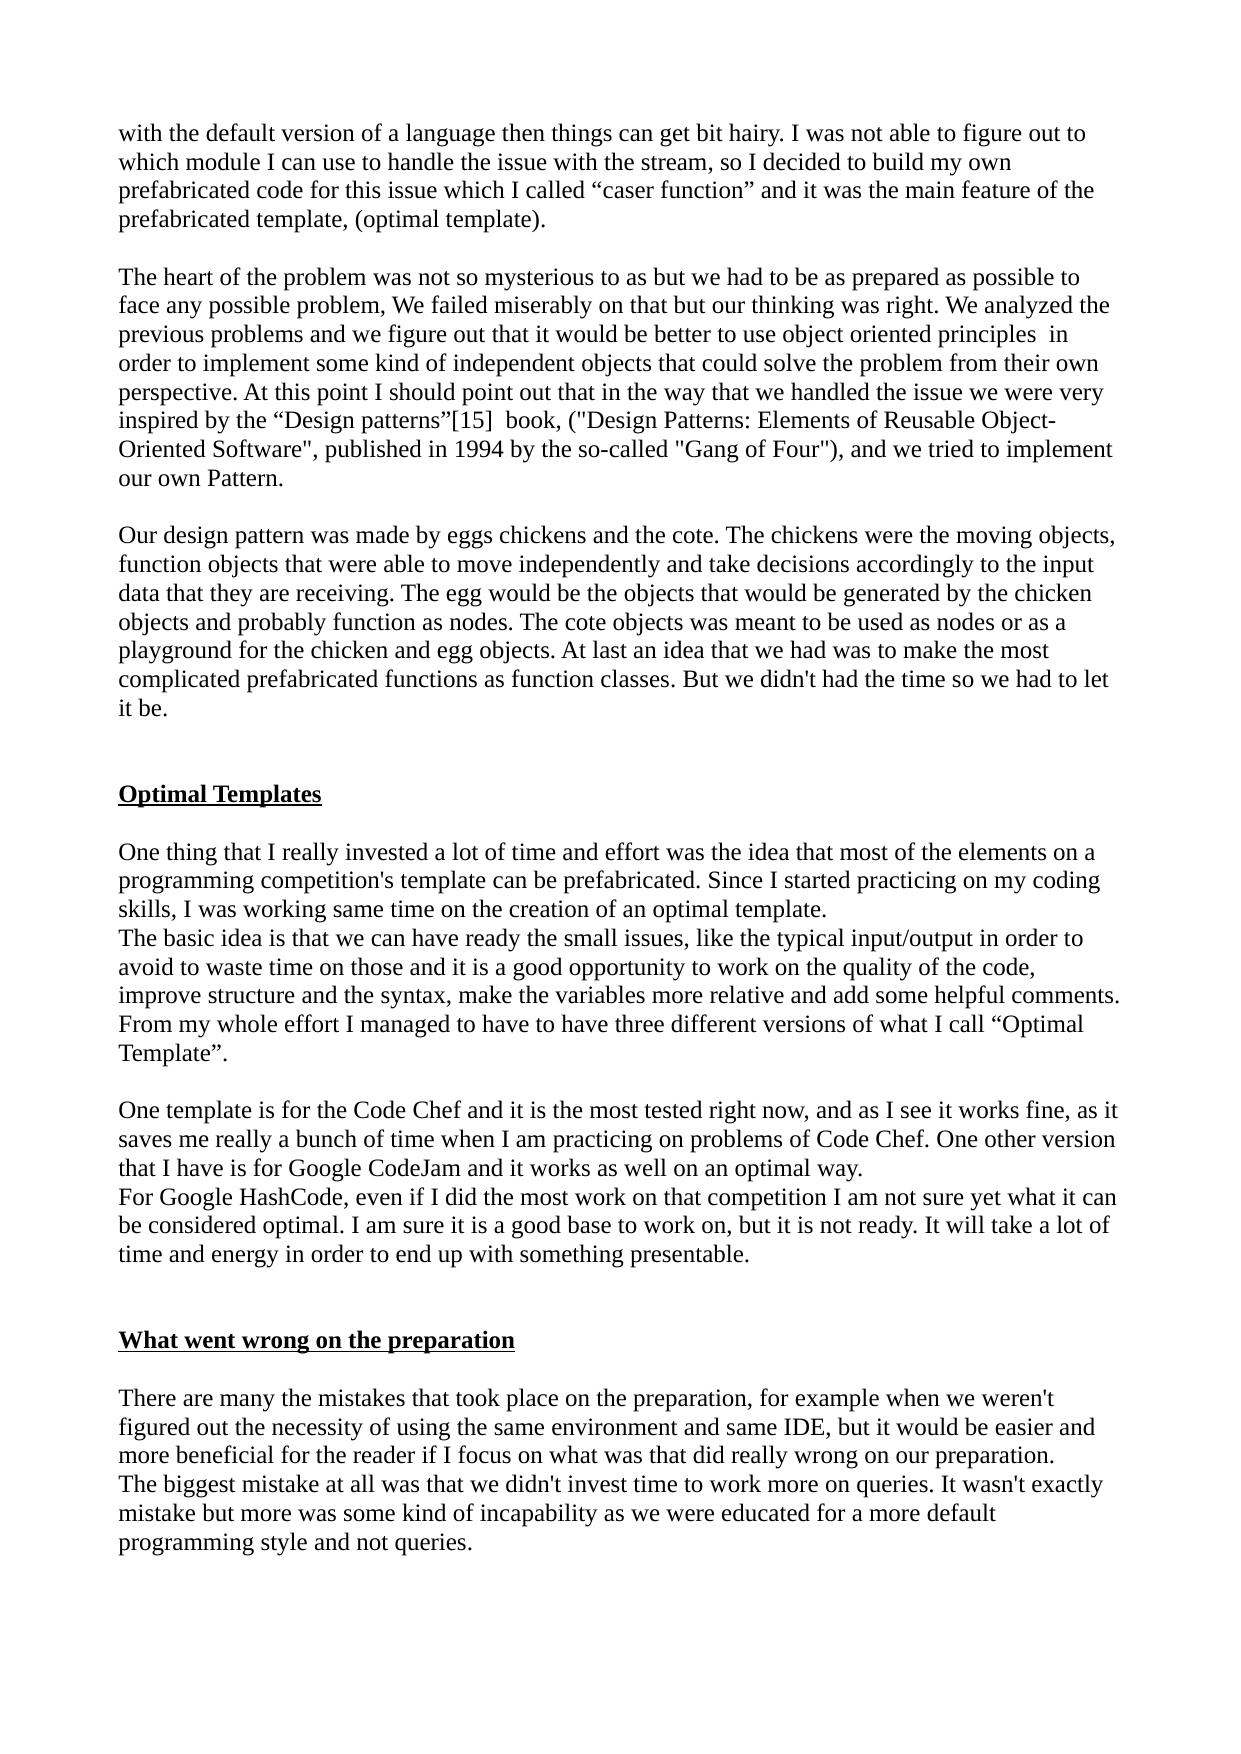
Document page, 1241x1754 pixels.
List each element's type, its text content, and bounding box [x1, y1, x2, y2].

text with the default version of a language then things can get bit hairy. I was not able to figure out to which module I can use to handle the issue with the stream, so I decided to build my own prefabricated code for this issue which I called “caser function” and it was the main feature of the prefabricated template, (optimal template). [118, 118, 1122, 233]
text For Google HashCode, even if I did the most work on that competition I am not sure yet what it can be considered optimal. I am sure it is a good base to work on, but it is not ready. It will take a lot of time and energy in order to end up with something presentable. [118, 1182, 1122, 1268]
text The heart of the problem was not so mysterious to as but we had to be as prepared as possible to face any possible problem, We failed miserably on that but our thinking was right. We analyzed the previous problems and we figure out that it would be better to use object oriented principles in order to implement some kind of independent objects that could solve the problem from their own perspective. At this point I should point out that in the way that we handled the issue we were very inspired by the “Design patterns”[15] book, ("Design Patterns: Elements of Reusable Object-Oriented Software", published in 1994 by the so-called "Gang of Four"), and we tried to implement our own Pattern. [118, 262, 1122, 492]
text Optimal Templates [118, 779, 1122, 808]
text From my whole effort I managed to have to have three different versions of what I call “Optimal Template”. [118, 1009, 1122, 1067]
text There are many the mistakes that took place on the preparation, for example when we weren't figured out the necessity of using the same environment and same IDE, but it would be easier and more beneficial for the reader if I focus on what was that did really wrong on our preparation. [118, 1383, 1122, 1469]
text One thing that I really invested a lot of time and effort was the idea that most of the elements on a programming competition's template can be prefabricated. Since I started practicing on my coding skills, I was working same time on the creation of an optimal template. [118, 837, 1122, 923]
text One template is for the Code Chef and it is the most tested right now, and as I see it works fine, as it saves me really a bunch of time when I am practicing on problems of Code Chef. One other version that I have is for Google CodeJam and it works as well on an optimal way. [118, 1096, 1122, 1182]
text The biggest mistake at all was that we didn't invest time to work more on queries. It wasn't exactly mistake but more was some kind of incapability as we were educated for a more default programming style and not queries. [118, 1469, 1122, 1556]
text Our design pattern was made by eggs chickens and the cote. The chickens were the moving objects, function objects that were able to move independently and take decisions accordingly to the input data that they are receiving. The egg would be the objects that would be generated by the chicken objects and probably function as nodes. The cote objects was meant to be used as nodes or as a playground for the chicken and egg objects. At last an idea that we had was to make the most complicated prefabricated functions as function classes. But we didn't had the time so we had to let it be. [118, 521, 1122, 722]
text The basic idea is that we can have ready the small issues, like the typical input/output in order to avoid to waste time on those and it is a good opportunity to work on the quality of the code, improve structure and the syntax, make the variables more relative and add some helpful comments. [118, 923, 1122, 1009]
text What went wrong on the preparation [118, 1326, 1122, 1354]
